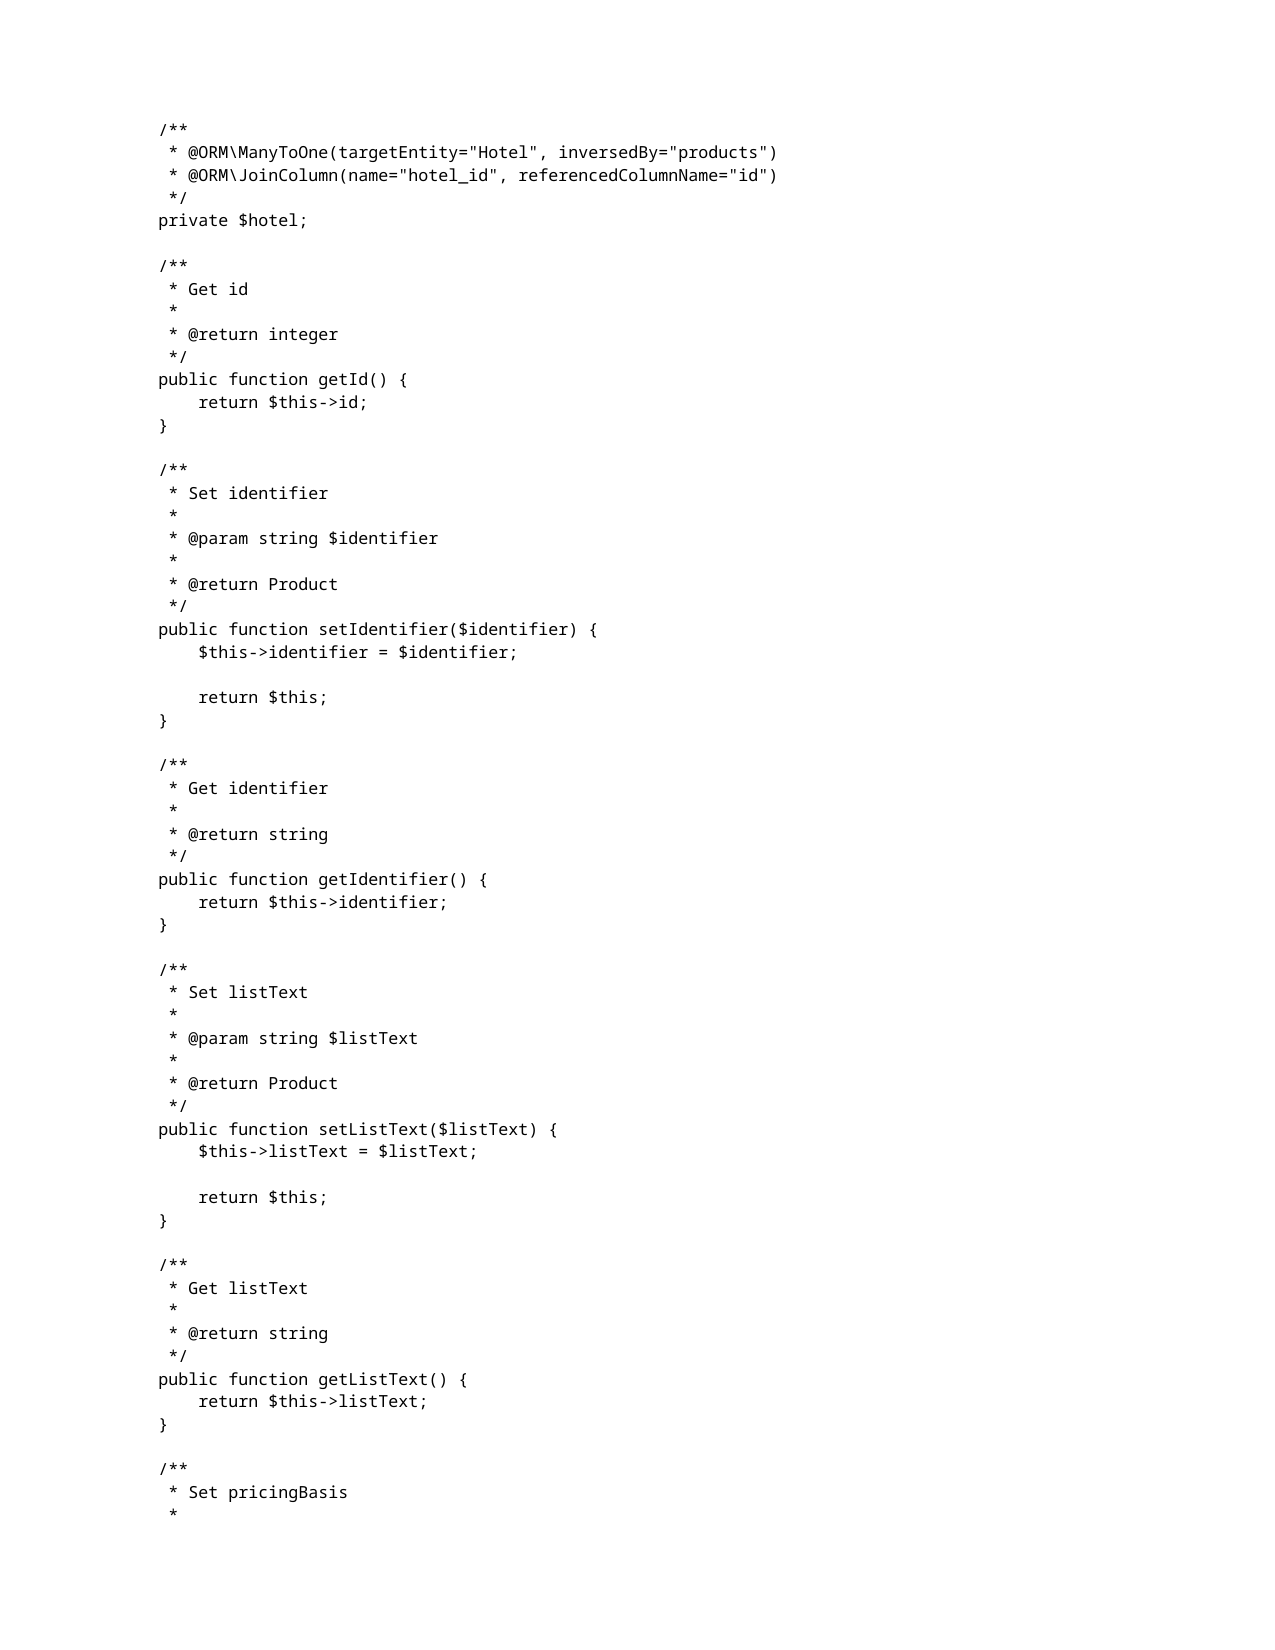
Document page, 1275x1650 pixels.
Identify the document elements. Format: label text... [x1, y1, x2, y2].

text /** [118, 958, 1157, 981]
text } [118, 413, 1157, 436]
text public function getId() { [118, 368, 1157, 391]
text * Set pricingBasis [118, 1481, 1157, 1503]
text * @param string $listText [118, 1026, 1157, 1049]
text * @ORM\ManyToOne(targetEntity="Hotel", inversedBy="products") [118, 141, 1157, 163]
text * [118, 1049, 1157, 1072]
text * @return Product [118, 572, 1157, 595]
text return $this->identifier; [118, 890, 1157, 913]
text public function getIdentifier() { [118, 867, 1157, 890]
text return $this->id; [118, 391, 1157, 413]
text } [118, 1208, 1157, 1231]
text /** [118, 118, 1157, 141]
text private $hotel; [118, 209, 1157, 232]
text } [118, 913, 1157, 936]
text */ [118, 1344, 1157, 1367]
text * Get identifier [118, 777, 1157, 799]
text */ [118, 845, 1157, 867]
text /** [118, 1458, 1157, 1481]
text * [118, 1503, 1157, 1526]
text public function getListText() { [118, 1367, 1157, 1390]
text public function setListText($listText) { [118, 1117, 1157, 1140]
text return $this; [118, 1185, 1157, 1208]
text */ [118, 1094, 1157, 1117]
text * @return string [118, 822, 1157, 845]
text * [118, 1004, 1157, 1026]
text * [118, 799, 1157, 822]
text /** [118, 459, 1157, 481]
text */ [118, 595, 1157, 618]
text * @return Product [118, 1072, 1157, 1094]
text * Get listText [118, 1276, 1157, 1299]
text * [118, 504, 1157, 527]
text * Set identifier [118, 481, 1157, 504]
text /** [118, 1253, 1157, 1276]
text * @ORM\JoinColumn(name="hotel_id", referencedColumnName="id") [118, 163, 1157, 186]
text } [118, 708, 1157, 731]
text return $this; [118, 686, 1157, 708]
text * @return string [118, 1322, 1157, 1344]
text $this->identifier = $identifier; [118, 640, 1157, 663]
text * @param string $identifier [118, 527, 1157, 549]
text public function setIdentifier($identifier) { [118, 618, 1157, 640]
text * Get id [118, 277, 1157, 300]
text * [118, 1299, 1157, 1322]
text * [118, 300, 1157, 322]
text $this->listText = $listText; [118, 1140, 1157, 1163]
text * Set listText [118, 981, 1157, 1004]
text /** [118, 754, 1157, 777]
text */ [118, 186, 1157, 209]
text } [118, 1412, 1157, 1435]
text */ [118, 345, 1157, 368]
text * [118, 549, 1157, 572]
text * @return integer [118, 322, 1157, 345]
text return $this->listText; [118, 1390, 1157, 1412]
text /** [118, 254, 1157, 277]
